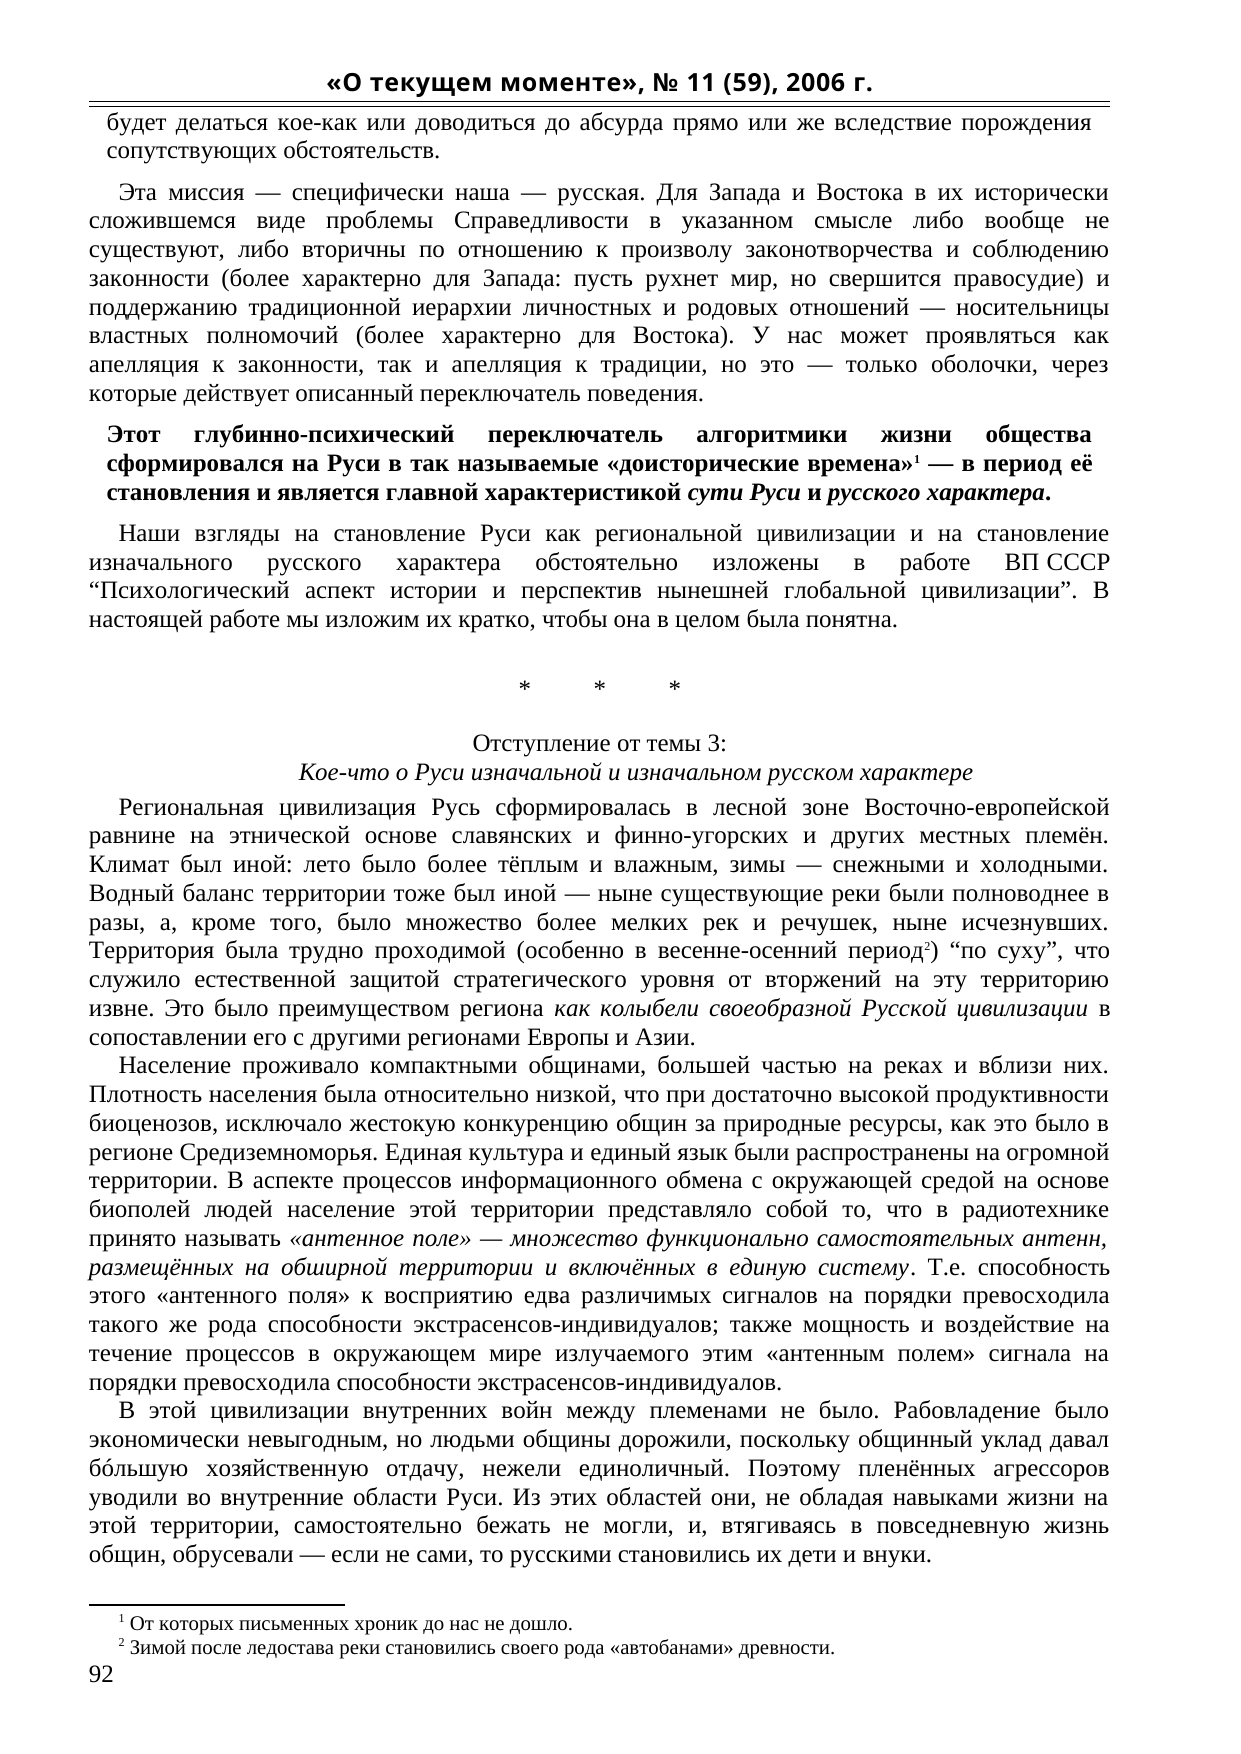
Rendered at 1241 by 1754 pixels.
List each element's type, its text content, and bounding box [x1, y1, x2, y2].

text будет делаться кое-как или доводиться до абсурда прямо или же вследствие порождения сопутствующих обстоятельств. [106, 107, 1093, 164]
text Этот глубинно-психический переключатель алгоритмики жизни общества сформировался на Руси в так называемые «доисторические времена» — в период её становления и является главной характеристикой сути Руси и русского характера. [106, 419, 1093, 505]
text В этой цивилизации внутренних войн между племенами не было. Рабовладение было экономически невыгодным, но людьми общины дорожили, поскольку общинный уклад давал бóльшую хозяйственную отдачу, нежели единоличный. Поэтому пленённых агрессоров уводили во внутренние области Руси. Из этих областей они, не обладая навыками жизни на этой территории, самостоятельно бежать не могли, и, втягиваясь в повседневную жизнь общин, обрусевали — если не сами, то русскими становились их дети и внуки. [89, 1395, 1110, 1568]
subtitle Отступление от темы 3: Кое-что о Руси изначальной и изначальном русском характере [89, 728, 1110, 785]
text Региональная цивилизация Русь сформировалась в лесной зоне Восточно-европейской равнине на этнической основе славянских и финно-угорских и других местных племён. Климат был иной: лето было более тёплым и влажным, зимы — снежными и холодными. Водный баланс территории тоже был иной — ныне существующие реки были полноводнее в разы, а, кроме того, было множество более мелких рек и речушек, ныне исчезнувших. Территория была трудно проходимой (особенно в весенне-осенний период) “по суху”, что служило естественной защитой стратегического уровня от вторжений на эту территорию извне. Это было преимуществом региона как колыбели своеобразной Русской цивилизации в сопоставлении его с другими регионами Европы и Азии. [89, 792, 1110, 1050]
text Зимой после ледостава реки становились своего рода «автобанами» древности. [89, 1635, 1110, 1659]
text Население проживало компактными общинами, большей частью на реках и вблизи них. Плотность населения была относительно низкой, что при достаточно высокой продуктивности биоценозов, исключало жестокую конкуренцию общин за природные ресурсы, как это было в регионе Средиземноморья. Единая культура и единый язык были распространены на огромной территории. В аспекте процессов информационного обмена с окружающей средой на основе биополей людей население этой территории представляло собой то, что в радиотехнике принято называть «антенное поле» — множество функционально самостоятельных антенн, размещённых на обширной территории и включённых в единую систему. Т.е. способность этого «антенного поля» к восприятию едва различимых сигналов на порядки превосходила такого же рода способности экстрасенсов-индивидуалов; также мощность и воздействие на течение процессов в окружающем мире излучаемого этим «антенным полем» сигнала на порядки превосходила способности экстрасенсов-индивидуалов. [89, 1050, 1110, 1395]
text От которых письменных хроник до нас не дошло. [89, 1611, 1110, 1635]
text Наши взгляды на становление Руси как региональной цивилизации и на становление изначального русского характера обстоятельно изложены в работе ВП СССР “Психологический аспект истории и перспектив нынешней глобальной цивилизации”. В настоящей работе мы изложим их кратко, чтобы она в целом была понятна. [89, 518, 1110, 633]
text Эта миссия — специфически наша — русская. Для Запада и Востока в их исторически сложившемся виде проблемы Справедливости в указанном смысле либо вообще не существуют, либо вторичны по отношению к произволу законотворчества и соблюдению законности (более характерно для Запада: пусть рухнет мир, но свершится правосудие) и поддержанию традиционной иерархии личностных и родовых отношений — носительницы властных полномочий (более характерно для Востока). У нас может проявляться как апелляция к законности, так и апелляция к традиции, но это — только оболочки, через которые действует описанный переключатель поведения. [89, 177, 1110, 407]
text * * * [89, 674, 1110, 703]
